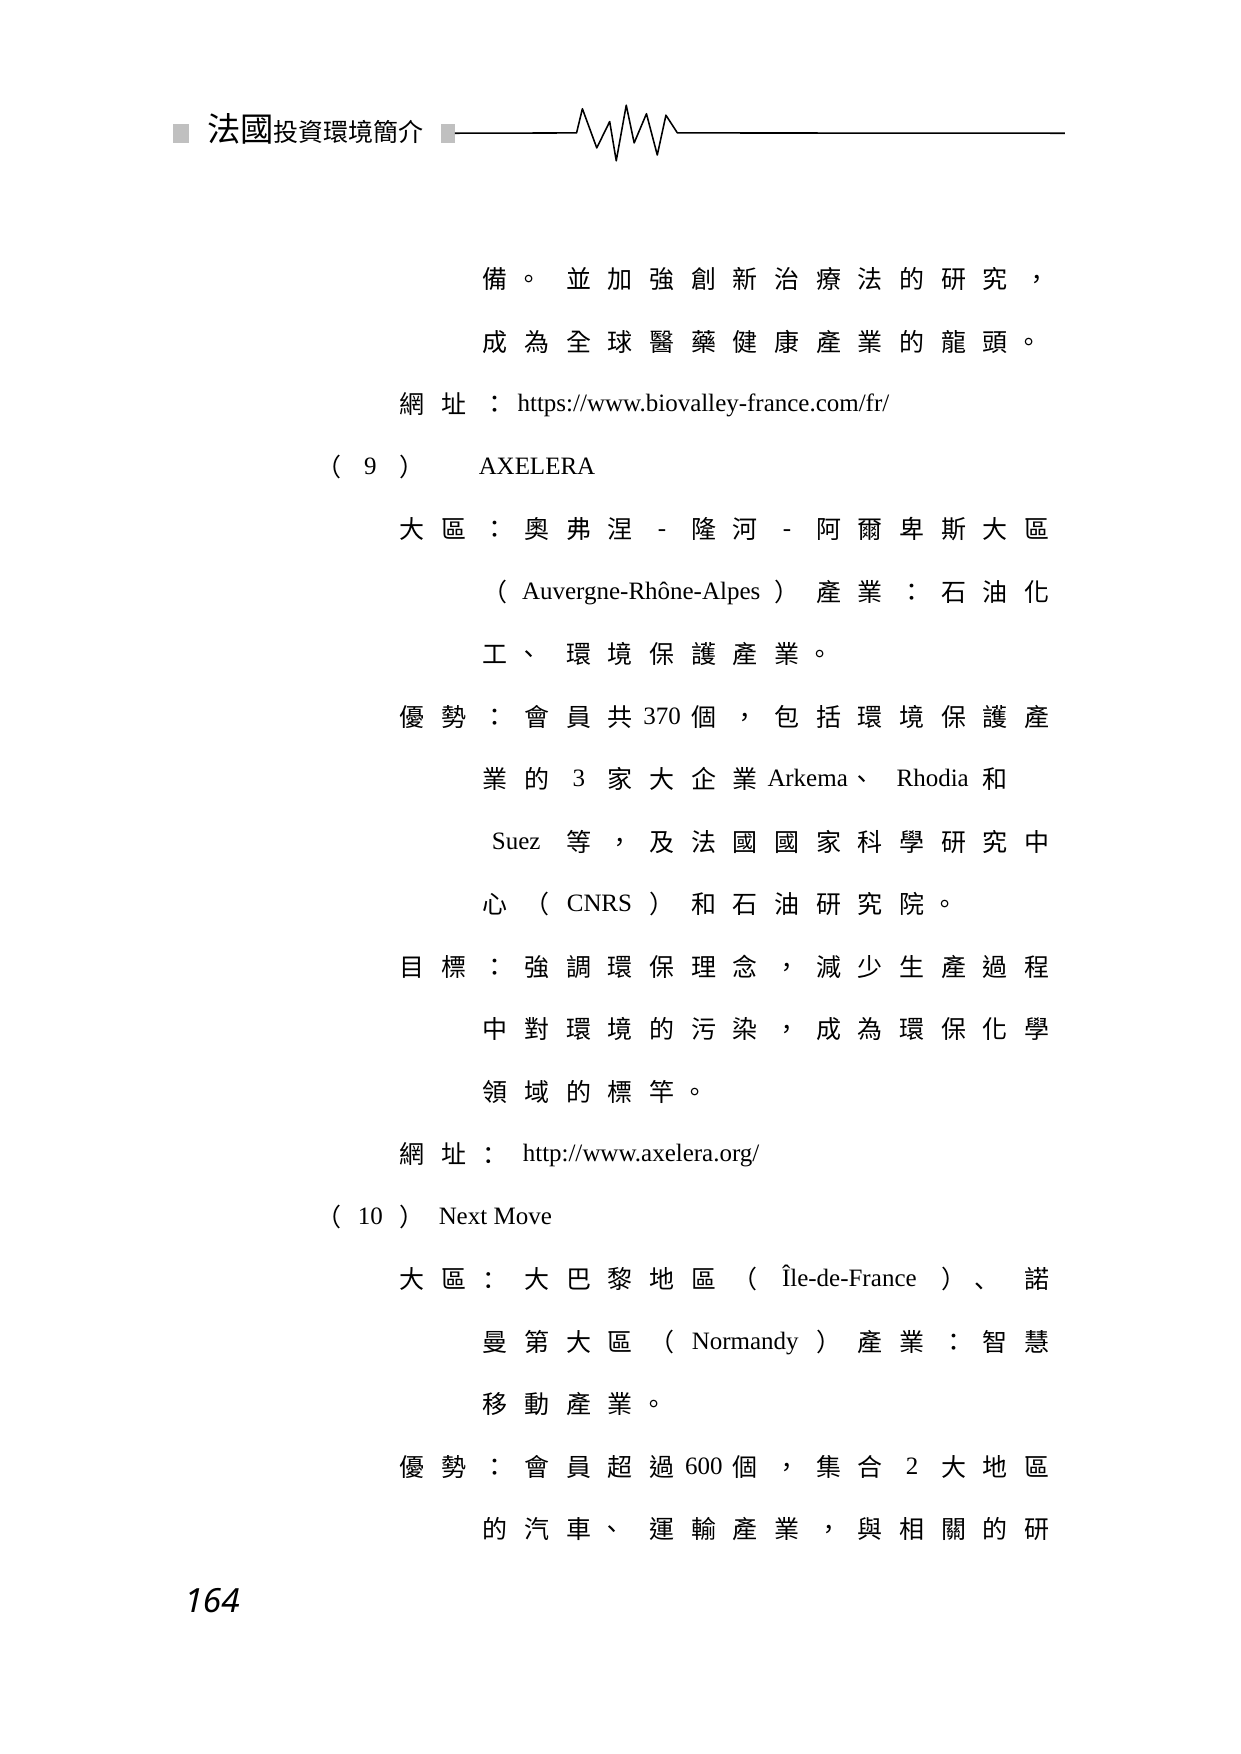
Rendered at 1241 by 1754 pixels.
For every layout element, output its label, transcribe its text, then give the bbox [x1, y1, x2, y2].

text 優勢：會員共370個，包括環境保護產業的3家大企業Arkema、Rhodia和Suez等，及法國國家科學研究中心（CNRS）和石油研究院。 [367, 674, 1058, 924]
text 網址：https://www.biovalley-france.com/fr/ [367, 361, 1058, 424]
text 大區：奧弗涅-隆河-阿爾卑斯大區（Auvergne-Rhône-Alpes）產業：石油化工、環境保護產業。 [367, 486, 1058, 674]
text （9） AXELERA [306, 424, 1058, 486]
text 目標：強調環保理念，減少生產過程中對環境的污染，成為環保化學領域的標竿。 [367, 924, 1058, 1111]
text （10）Next Move [293, 1174, 1058, 1236]
text 網址：http://www.axelera.org/ [367, 1111, 1058, 1174]
text 優勢：會員超過600個，集合2大地區的汽車、運輸產業，與相關的研 [367, 1424, 1058, 1549]
text 大區：大巴黎地區（Île-de-France）、諾曼第大區（Normandy）產業：智慧移動產業。 [367, 1236, 1058, 1424]
text 備。並加強創新治療法的研究，成為全球醫藥健康產業的龍頭。 [367, 236, 1058, 361]
